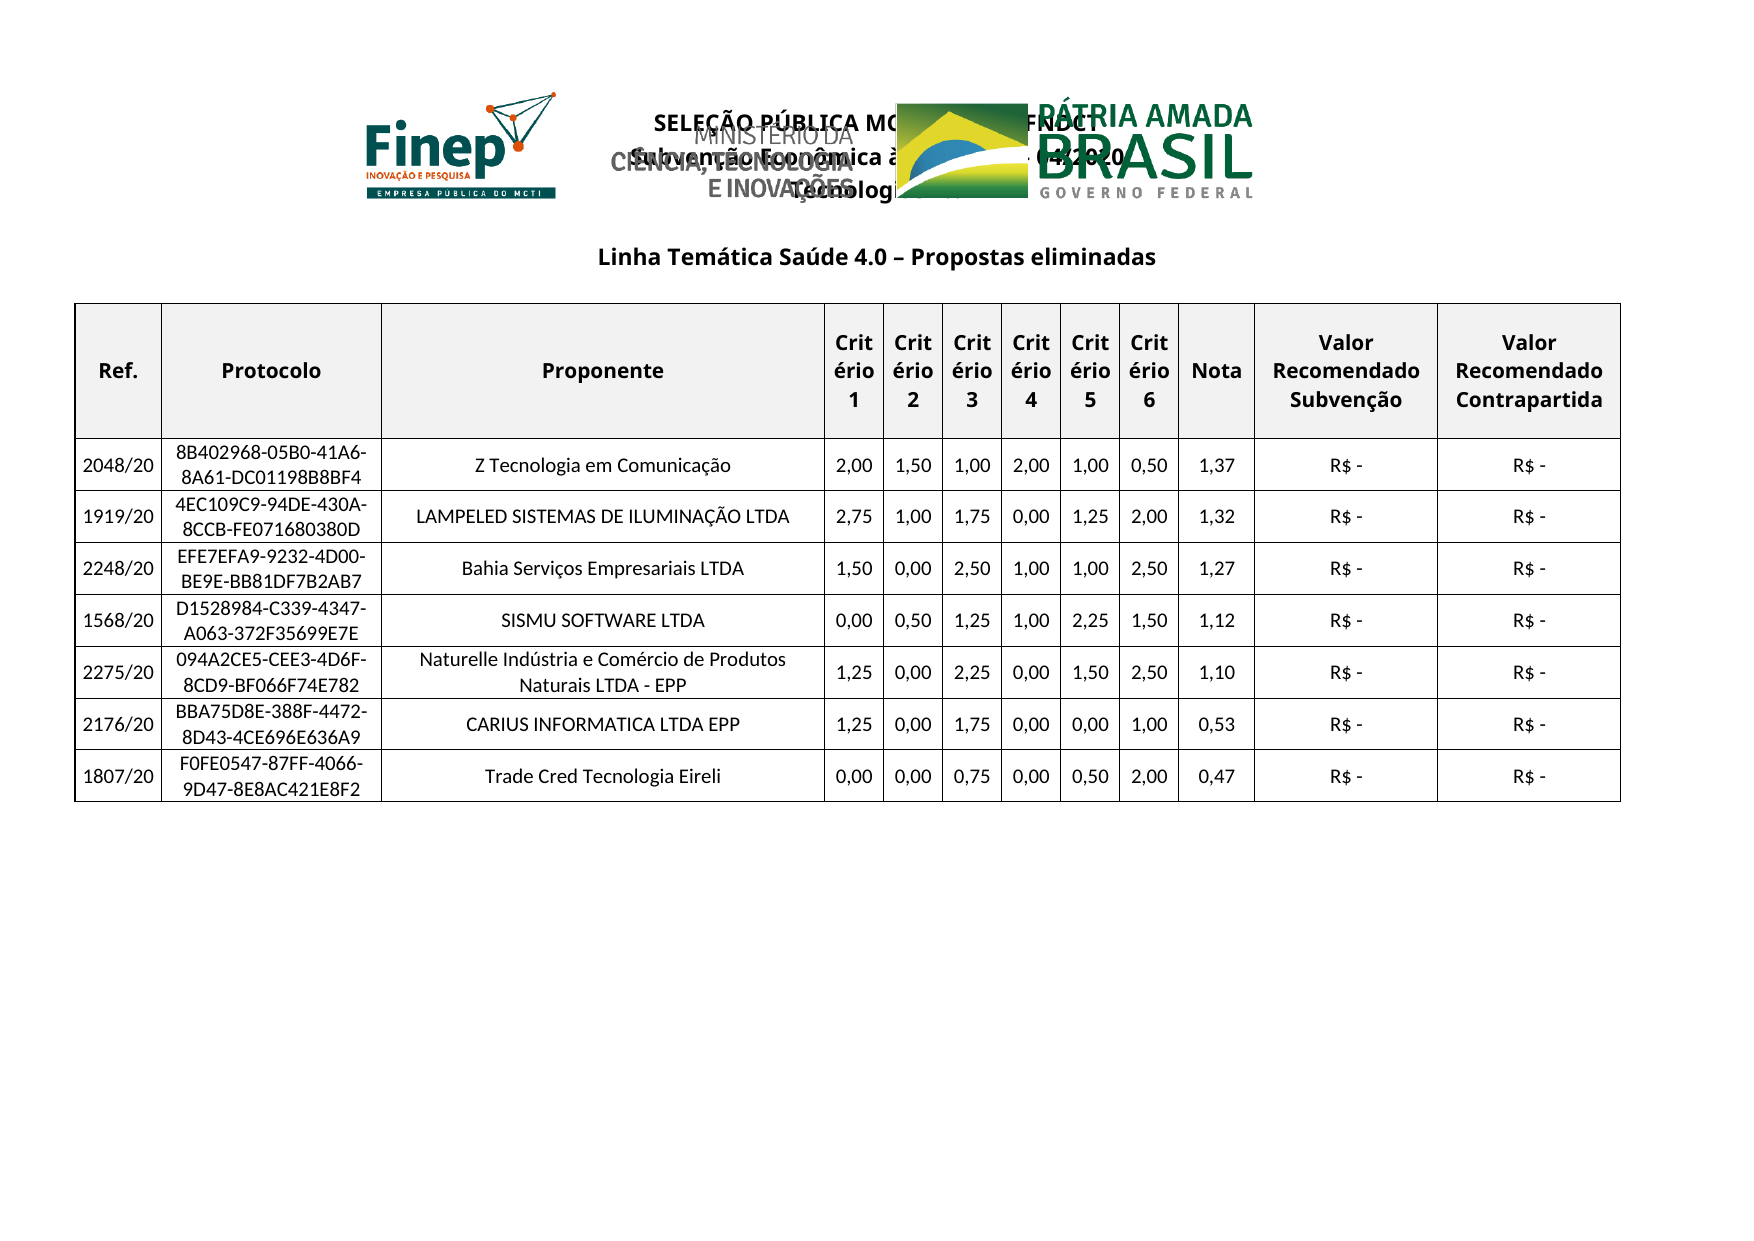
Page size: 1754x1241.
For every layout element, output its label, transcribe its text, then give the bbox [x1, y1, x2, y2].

table_cell 2,75 [825, 491, 883, 542]
table_cell 1,27 [1179, 543, 1254, 594]
table_cell Trade Cred Tecnologia Eireli [382, 750, 824, 801]
table_cell D1528984-C339-4347-A063-372F35699E7E [162, 595, 381, 646]
table_cell 1,50 [1120, 595, 1178, 646]
table_cell Z Tecnologia em Comunicação [382, 439, 824, 490]
table_cell R$ - [1438, 543, 1620, 594]
table_header Proponente [382, 304, 824, 438]
table_cell BBA75D8E-388F-4472-8D43-4CE696E636A9 [162, 699, 381, 749]
table_cell 0,00 [1002, 647, 1060, 697]
table_cell 2275/20 [76, 647, 161, 697]
table_cell CARIUS INFORMATICA LTDA EPP [382, 699, 824, 749]
table_cell Naturelle Indústria e Comércio de Produtos Naturais LTDA - EPP [382, 647, 824, 697]
table_cell 1,00 [943, 439, 1001, 490]
table_cell 2,00 [825, 439, 883, 490]
table_cell 0,00 [884, 750, 942, 801]
table_header Nota [1179, 304, 1254, 438]
table_cell 0,00 [825, 750, 883, 801]
table_cell 0,75 [943, 750, 1001, 801]
table_header Critério 3 [943, 304, 1001, 438]
table_cell R$ - [1438, 439, 1620, 490]
table_cell 1,32 [1179, 491, 1254, 542]
table_cell 1,75 [943, 699, 1001, 749]
table_cell R$ - [1255, 439, 1437, 490]
table_header Critério 1 [825, 304, 883, 438]
table_cell SISMU SOFTWARE LTDA [382, 595, 824, 646]
table_cell 2248/20 [76, 543, 161, 594]
table_cell 0,50 [1061, 750, 1119, 801]
table_cell 1568/20 [76, 595, 161, 646]
table_cell 1,00 [1002, 595, 1060, 646]
table_cell R$ - [1438, 750, 1620, 801]
table_cell 1,50 [884, 439, 942, 490]
table_cell 0,00 [884, 699, 942, 749]
table_cell 1,00 [1120, 699, 1178, 749]
table_header Critério 5 [1061, 304, 1119, 438]
table_cell 2,50 [1120, 647, 1178, 697]
table_cell 1,00 [1061, 439, 1119, 490]
table_cell 1,25 [825, 647, 883, 697]
table_cell R$ - [1255, 750, 1437, 801]
table_cell 8B402968-05B0-41A6-8A61-DC01198B8BF4 [162, 439, 381, 490]
table_cell F0FE0547-87FF-4066-9D47-8E8AC421E8F2 [162, 750, 381, 801]
table_cell 0,00 [1002, 491, 1060, 542]
table_cell 0,50 [884, 595, 942, 646]
table_cell 0,00 [884, 647, 942, 697]
table_cell 1,25 [943, 595, 1001, 646]
table_cell R$ - [1255, 595, 1437, 646]
table_cell 2,25 [943, 647, 1001, 697]
table_cell 0,00 [1002, 750, 1060, 801]
table_cell 2,00 [1120, 491, 1178, 542]
table_cell R$ - [1255, 491, 1437, 542]
table_cell 1,37 [1179, 439, 1254, 490]
table_cell 2,00 [1120, 750, 1178, 801]
table_cell EFE7EFA9-9232-4D00-BE9E-BB81DF7B2AB7 [162, 543, 381, 594]
table_cell 1,75 [943, 491, 1001, 542]
table_cell 0,00 [825, 595, 883, 646]
table_cell 0,00 [884, 543, 942, 594]
table_cell 2176/20 [76, 699, 161, 749]
table_cell 1,12 [1179, 595, 1254, 646]
table_cell 1,10 [1179, 647, 1254, 697]
table_cell 2,50 [943, 543, 1001, 594]
table_header Critério 4 [1002, 304, 1060, 438]
table_cell R$ - [1438, 595, 1620, 646]
table_cell 0,53 [1179, 699, 1254, 749]
table_cell 0,50 [1120, 439, 1178, 490]
table_cell 1,00 [1002, 543, 1060, 594]
table_cell 0,00 [1002, 699, 1060, 749]
table_cell 0,47 [1179, 750, 1254, 801]
table_cell R$ - [1438, 647, 1620, 697]
table_cell 1,00 [1061, 543, 1119, 594]
table_cell 1807/20 [76, 750, 161, 801]
table_header Ref. [76, 304, 161, 438]
table_cell 1,00 [884, 491, 942, 542]
table_cell 2,25 [1061, 595, 1119, 646]
table_header Critério 2 [884, 304, 942, 438]
table_header Valor Recomendado Subvenção [1255, 304, 1437, 438]
table_cell 094A2CE5-CEE3-4D6F-8CD9-BF066F74E782 [162, 647, 381, 697]
table_cell LAMPELED SISTEMAS DE ILUMINAÇÃO LTDA [382, 491, 824, 542]
table_cell R$ - [1438, 699, 1620, 749]
table_cell R$ - [1255, 543, 1437, 594]
table_cell R$ - [1255, 647, 1437, 697]
table_cell 1,25 [825, 699, 883, 749]
table_cell 0,00 [1061, 699, 1119, 749]
table_cell 1919/20 [76, 491, 161, 542]
table_header Valor Recomendado Contrapartida [1438, 304, 1620, 438]
table_cell 2048/20 [76, 439, 161, 490]
table_cell 1,50 [825, 543, 883, 594]
table_cell 1,25 [1061, 491, 1119, 542]
table_cell 2,00 [1002, 439, 1060, 490]
table_cell R$ - [1255, 699, 1437, 749]
table_cell 4EC109C9-94DE-430A-8CCB-FE071680380D [162, 491, 381, 542]
table_cell R$ - [1438, 491, 1620, 542]
table_cell Bahia Serviços Empresariais LTDA [382, 543, 824, 594]
table_cell 2,50 [1120, 543, 1178, 594]
table_cell 1,50 [1061, 647, 1119, 697]
table_header Critério 6 [1120, 304, 1178, 438]
table_header Protocolo [162, 304, 381, 438]
